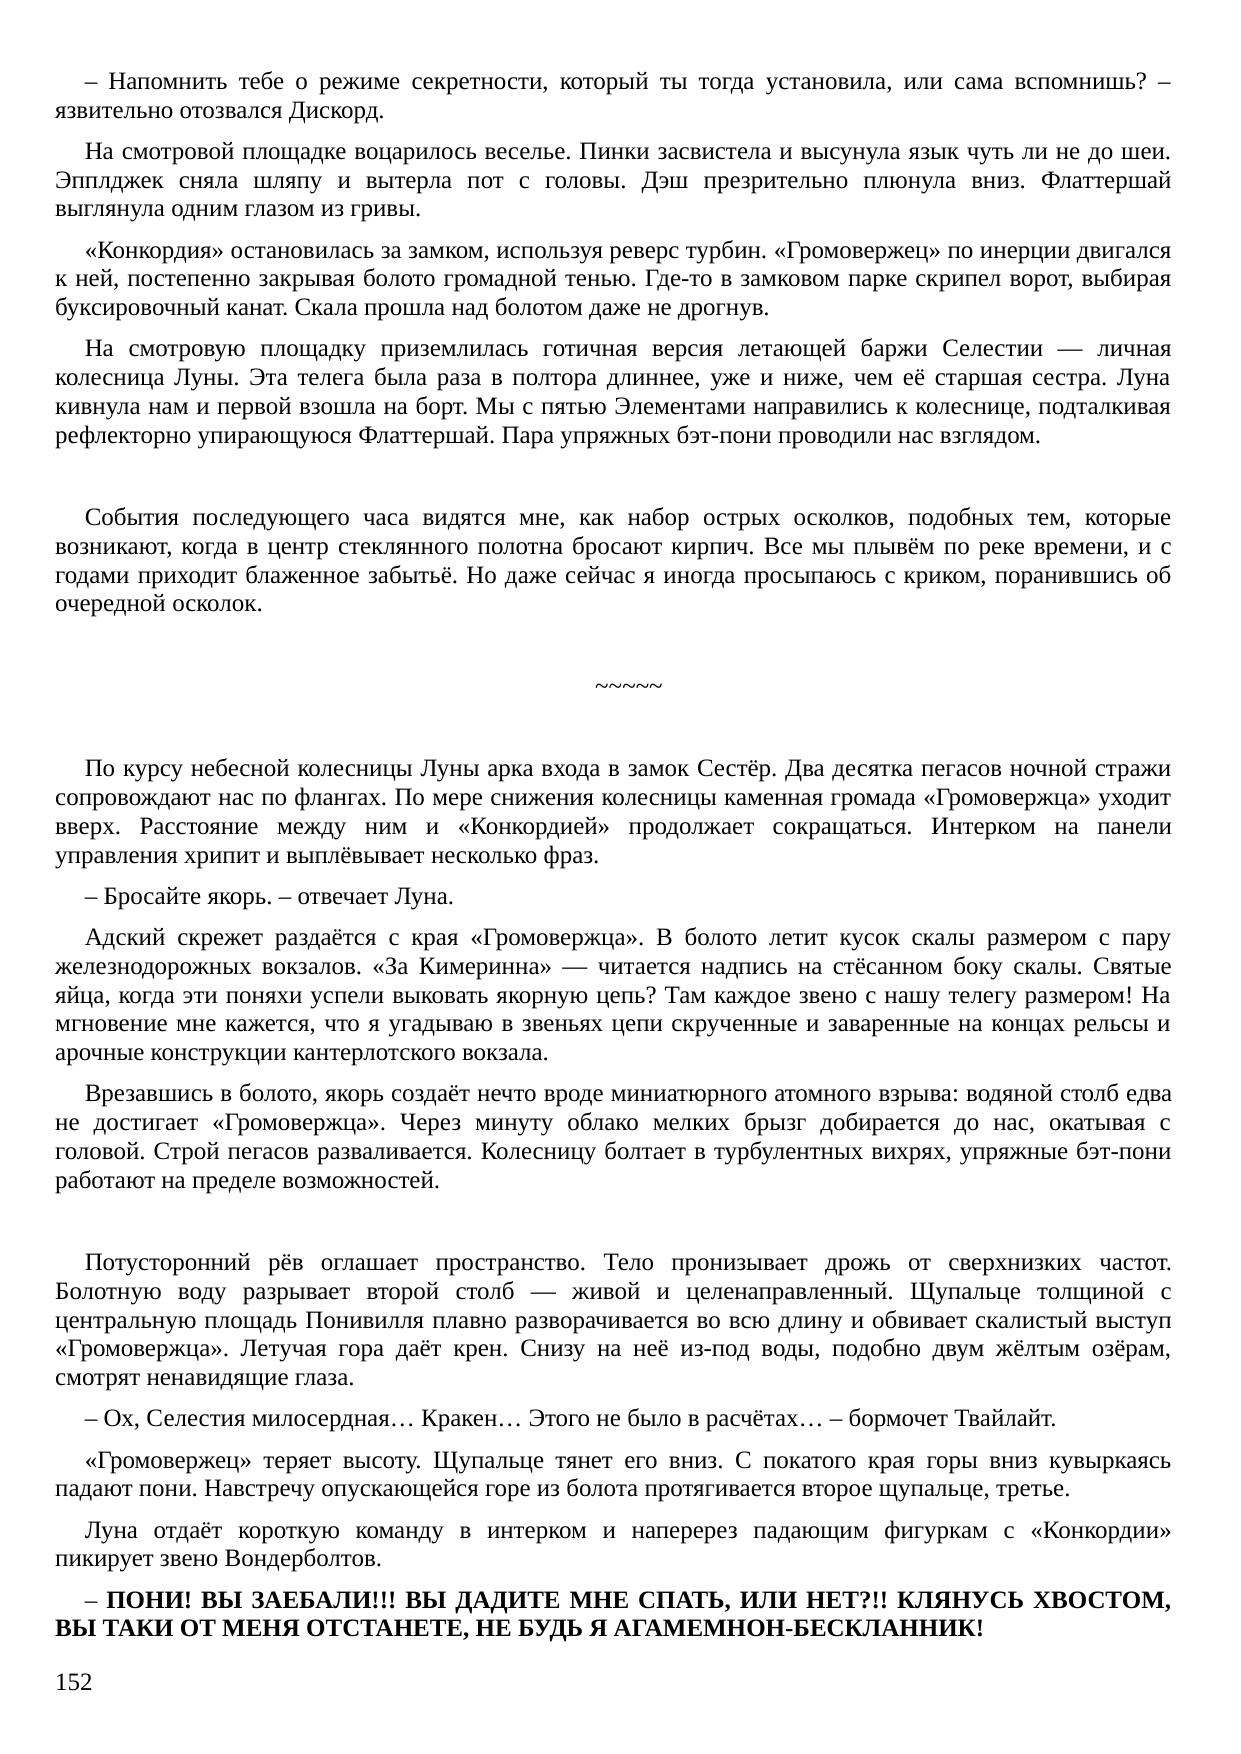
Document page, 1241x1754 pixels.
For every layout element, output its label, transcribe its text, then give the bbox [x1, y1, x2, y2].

text По курсу небесной колесницы Луны арка входа в замок Сестёр. Два десятка пегасов ночной стражи сопровождают нас по флангах. По мере снижения колесницы каменная громада «Громовержца» уходит вверх. Расстояние между ним и «Конкордией» продолжает сокращаться. Интерком на панели управления хрипит и выплёвывает несколько фраз. [55, 753, 1173, 868]
text «Громовержец» теряет высоту. Щупальце тянет его вниз. С покатого края горы вниз кувыркаясь падают пони. Навстречу опускающейся горе из болота протягивается второе щупальце, третье. [55, 1445, 1173, 1502]
text – Ох, Селестия милосердная… Кракен… Этого не было в расчётах… – бормочет Твайлайт. [55, 1403, 1173, 1432]
text На смотровой площадке воцарилось веселье. Пинки засвистела и высунула язык чуть ли не до шеи. Эпплджек сняла шляпу и вытерла пот с головы. Дэш презрительно плюнула вниз. Флаттершай выглянула одним глазом из гривы. [55, 136, 1173, 222]
text Луна отдаёт короткую команду в интерком и наперерез падающим фигуркам с «Конкордии» пикирует звено Вондерболтов. [55, 1515, 1173, 1572]
text – Напомнить тебе о режиме секретности, который ты тогда установила, или сама вспомнишь? – язвительно отозвался Дискорд. [55, 66, 1173, 123]
text События последующего часа видятся мне, как набор острых осколков, подобных тем, которые возникают, когда в центр стеклянного полотна бросают кирпич. Все мы плывём по реке времени, и с годами приходит блаженное забытьё. Но даже сейчас я иногда просыпаюсь с криком, поранившись об очередной осколок. [55, 502, 1173, 617]
text ~~~~~ [55, 671, 1173, 700]
text На смотровую площадку приземлилась готичная версия летающей баржи Селестии — личная колесница Луны. Эта телега была раза в полтора длиннее, уже и ниже, чем её старшая сестра. Луна кивнула нам и первой взошла на борт. Мы с пятью Элементами направились к колеснице, подталкивая рефлекторно упирающуюся Флаттершай. Пара упряжных бэт-пони проводили нас взглядом. [55, 333, 1173, 448]
text – Бросайте якорь. – отвечает Луна. [55, 881, 1173, 910]
text Адский скрежет раздаётся с края «Громовержца». В болото летит кусок скалы размером с пару железнодорожных вокзалов. «За Кимеринна» — читается надпись на стёсанном боку скалы. Святые яйца, когда эти поняхи успели выковать якорную цепь? Там каждое звено с нашу телегу размером! На мгновение мне кажется, что я угадываю в звеньях цепи скрученные и заваренные на концах рельсы и арочные конструкции кантерлотского вокзала. [55, 922, 1173, 1066]
text Потусторонний рёв оглашает пространство. Тело пронизывает дрожь от сверхнизких частот. Болотную воду разрывает второй столб — живой и целенаправленный. Щупальце толщиной с центральную площадь Понивилля плавно разворачивается во всю длину и обвивает скалистый выступ «Громовержца». Летучая гора даёт крен. Снизу на неё из-под воды, подобно двум жёлтым озёрам, смотрят ненавидящие глаза. [55, 1247, 1173, 1391]
text – ПОНИ! ВЫ ЗАЕБАЛИ!!! ВЫ ДАДИТЕ МНЕ СПАТЬ, ИЛИ НЕТ?!! КЛЯНУСЬ ХВОСТОМ, ВЫ ТАКИ ОТ МЕНЯ ОТСТАНЕТЕ, НЕ БУДЬ Я АГАМЕМНОН-БЕСКЛАННИК! [55, 1585, 1173, 1642]
text «Конкордия» остановилась за замком, используя реверс турбин. «Громовержец» по инерции двигался к ней, постепенно закрывая болото громадной тенью. Где-то в замковом парке скрипел ворот, выбирая буксировочный канат. Скала прошла над болотом даже не дрогнув. [55, 235, 1173, 321]
text Врезавшись в болото, якорь создаёт нечто вроде миниатюрного атомного взрыва: водяной столб едва не достигает «Громовержца». Через минуту облако мелких брызг добирается до нас, окатывая с головой. Строй пегасов разваливается. Колесницу болтает в турбулентных вихрях, упряжные бэт-пони работают на пределе возможностей. [55, 1078, 1173, 1193]
